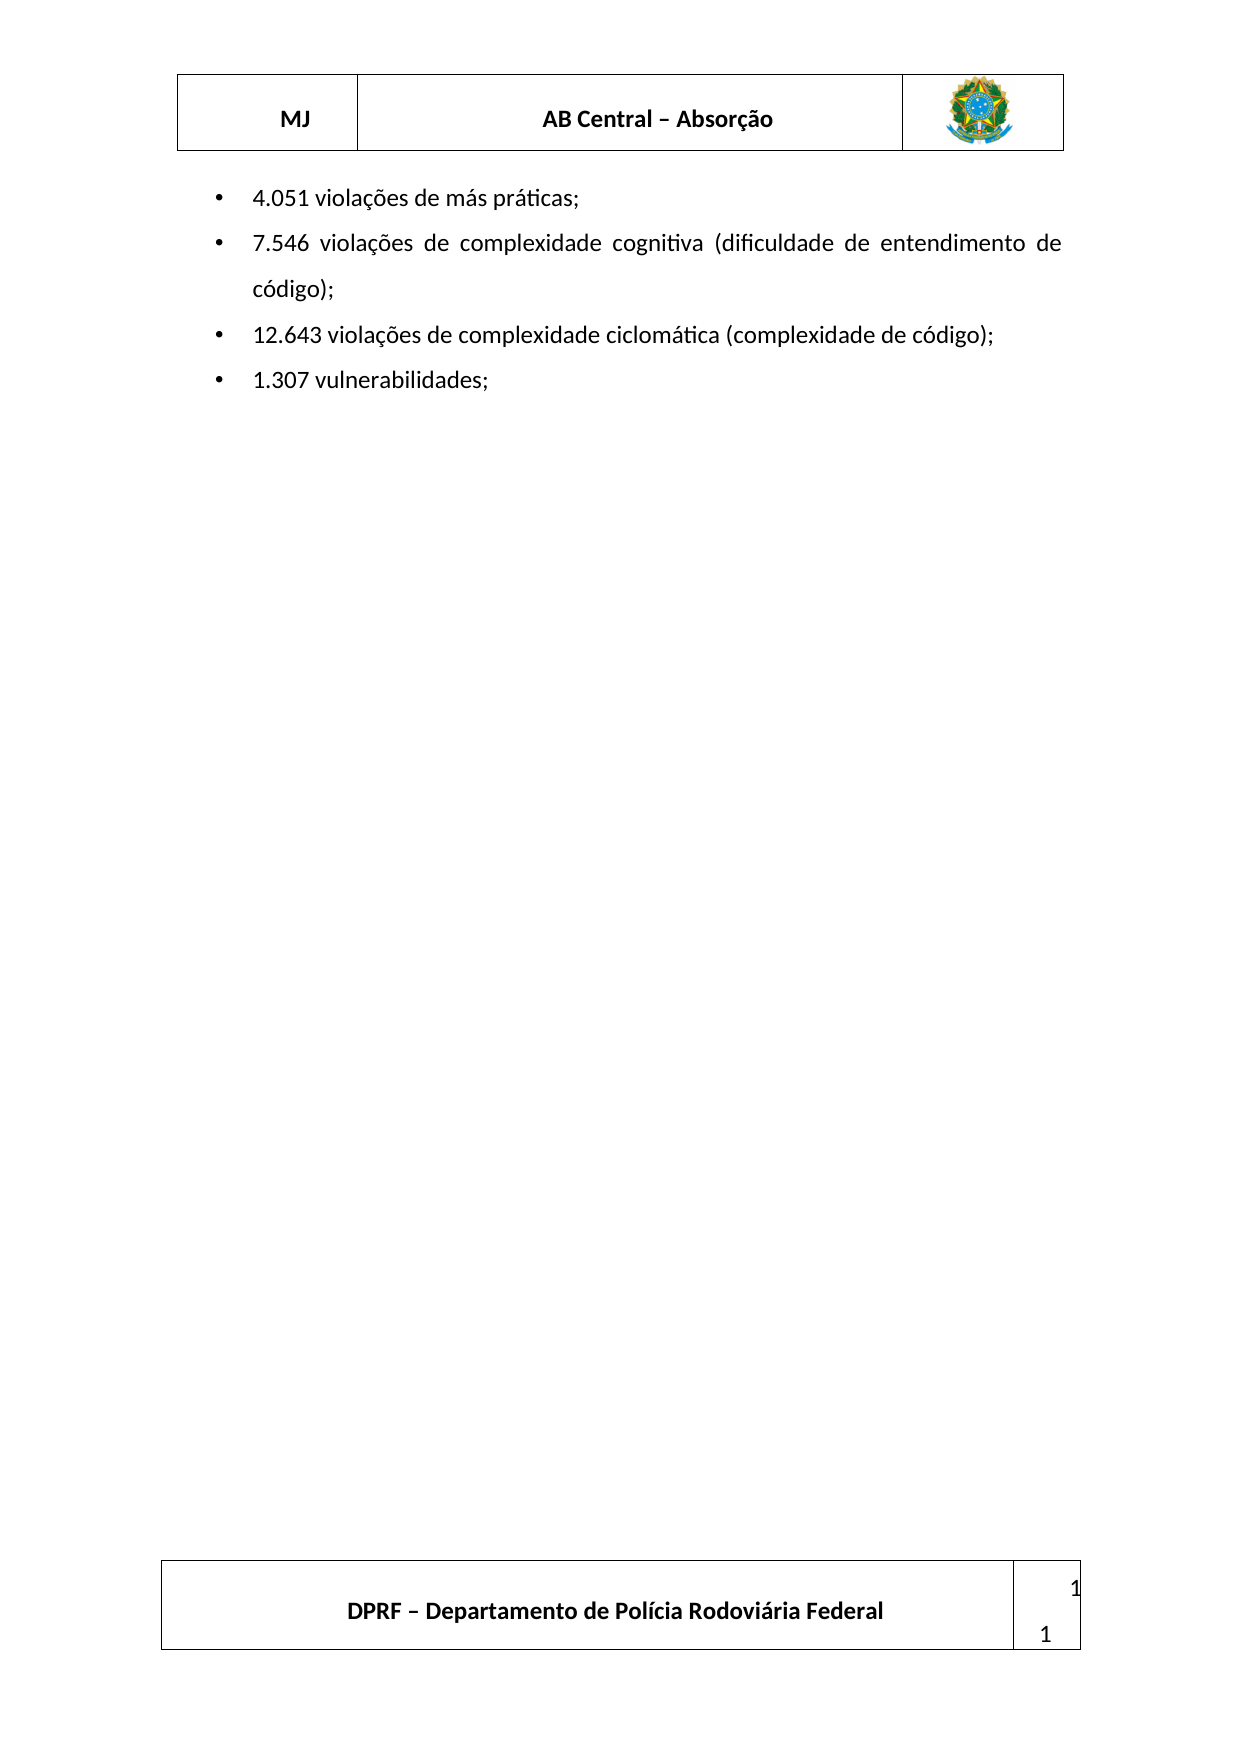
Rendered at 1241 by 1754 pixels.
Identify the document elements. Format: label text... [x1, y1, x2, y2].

picture [944, 75, 1020, 149]
list 12.643 violações de complexidade ciclomática (complexidade de código); [215, 319, 1063, 349]
list 7.546 violações de complexidade cognitiva (dificuldade de entendimento de código); [215, 227, 1063, 304]
list 4.051 violações de más práticas; [215, 182, 1063, 212]
list 1.307 vulnerabilidades; [215, 364, 1063, 395]
